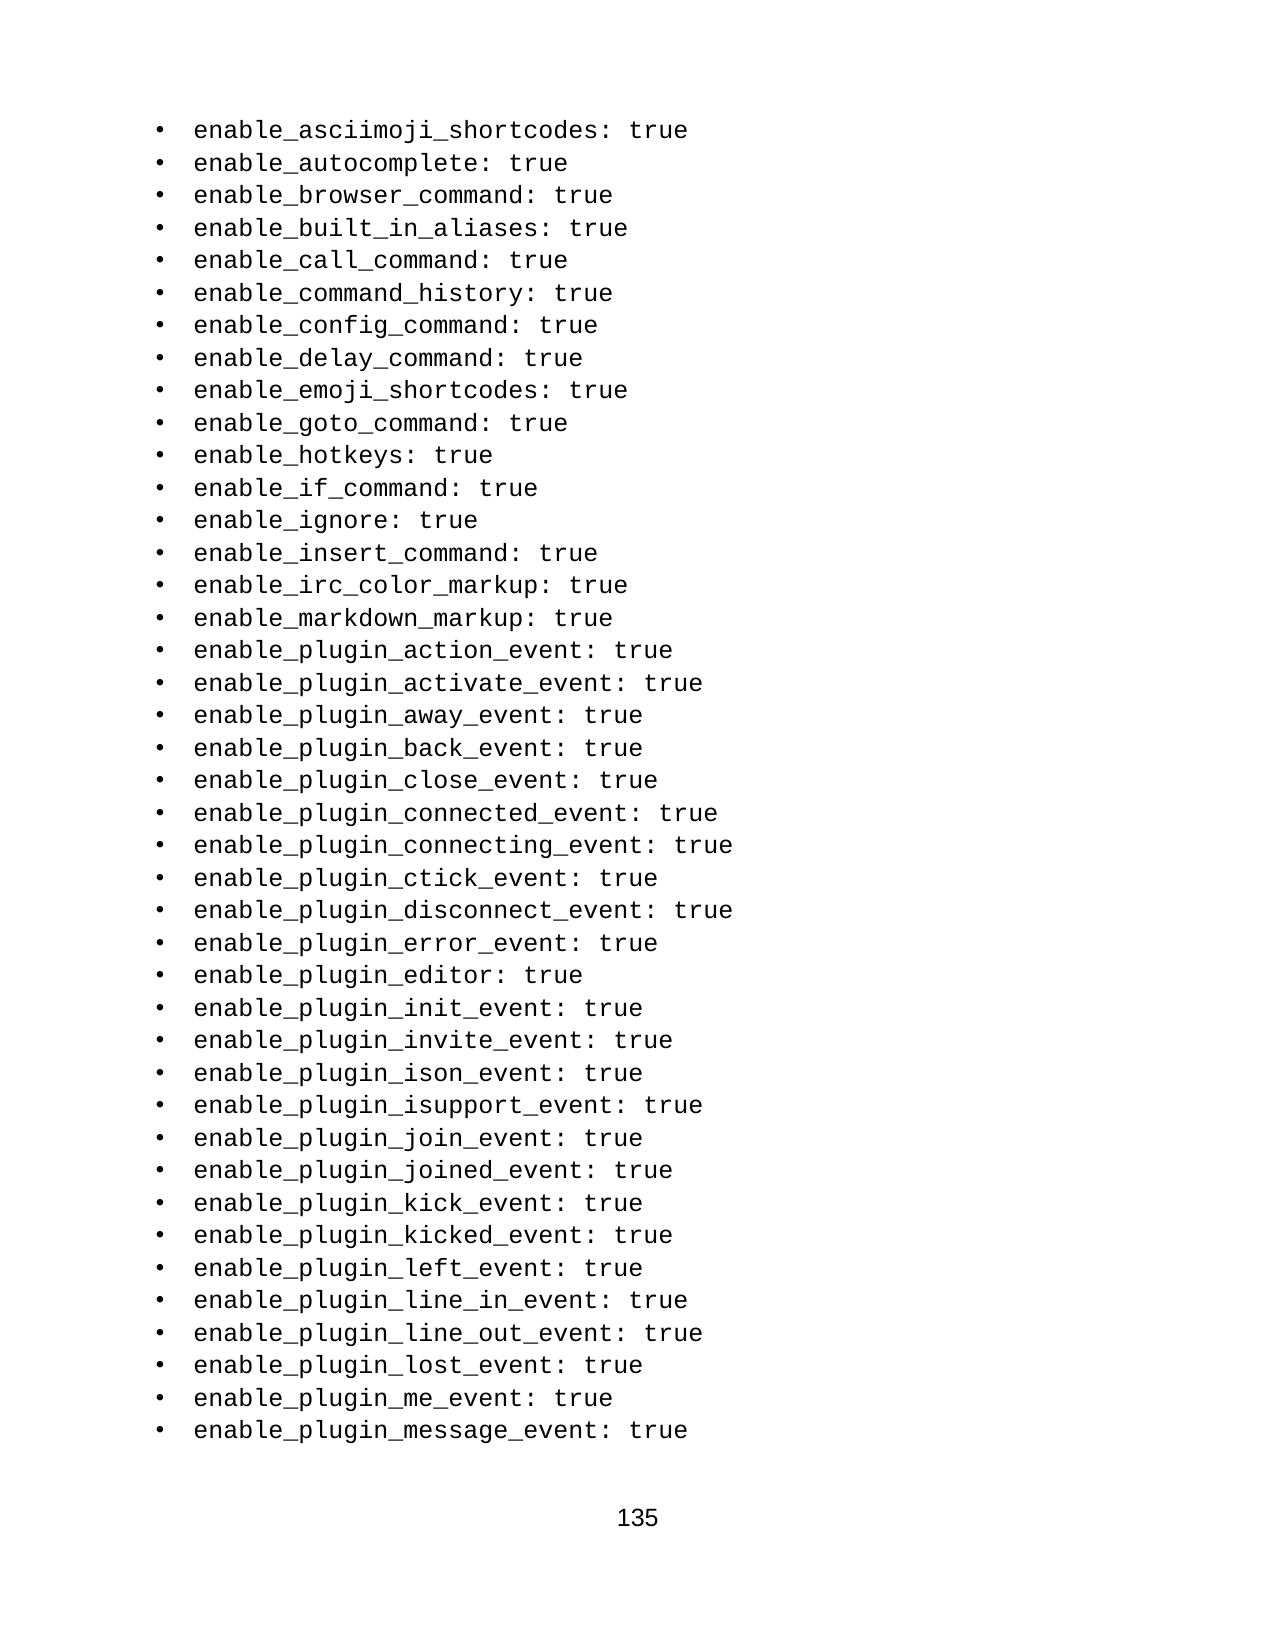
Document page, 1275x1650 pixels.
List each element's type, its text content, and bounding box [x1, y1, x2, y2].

list enable_if_command: true [156, 476, 1157, 504]
list enable_plugin_connected_event: true [156, 801, 1157, 829]
list enable_plugin_connecting_event: true [156, 833, 1157, 861]
list enable_autocomplete: true [156, 151, 1157, 179]
list enable_emoji_shortcodes: true [156, 378, 1157, 406]
list enable_browser_command: true [156, 183, 1157, 211]
list enable_command_history: true [156, 281, 1157, 309]
list enable_plugin_line_in_event: true [156, 1288, 1157, 1316]
list enable_plugin_init_event: true [156, 996, 1157, 1024]
list enable_plugin_back_event: true [156, 736, 1157, 764]
list enable_delay_command: true [156, 346, 1157, 374]
list enable_plugin_error_event: true [156, 931, 1157, 959]
list enable_asciimoji_shortcodes: true [156, 118, 1157, 146]
list enable_plugin_message_event: true [156, 1418, 1157, 1446]
list enable_plugin_isupport_event: true [156, 1093, 1157, 1121]
list enable_plugin_kicked_event: true [156, 1223, 1157, 1251]
list enable_plugin_invite_event: true [156, 1028, 1157, 1056]
list enable_plugin_join_event: true [156, 1126, 1157, 1154]
list enable_hotkeys: true [156, 443, 1157, 471]
list enable_plugin_joined_event: true [156, 1158, 1157, 1186]
list enable_plugin_ison_event: true [156, 1061, 1157, 1089]
list enable_plugin_ctick_event: true [156, 866, 1157, 894]
list enable_plugin_disconnect_event: true [156, 898, 1157, 926]
list enable_plugin_activate_event: true [156, 671, 1157, 699]
list enable_plugin_me_event: true [156, 1386, 1157, 1414]
list enable_plugin_kick_event: true [156, 1191, 1157, 1219]
list enable_markdown_markup: true [156, 606, 1157, 634]
list enable_call_command: true [156, 248, 1157, 276]
list enable_goto_command: true [156, 411, 1157, 439]
list enable_plugin_left_event: true [156, 1256, 1157, 1284]
list enable_plugin_line_out_event: true [156, 1321, 1157, 1349]
list enable_irc_color_markup: true [156, 573, 1157, 601]
list enable_plugin_action_event: true [156, 638, 1157, 666]
list enable_plugin_close_event: true [156, 768, 1157, 796]
list enable_insert_command: true [156, 541, 1157, 569]
list enable_plugin_lost_event: true [156, 1353, 1157, 1381]
list enable_ignore: true [156, 508, 1157, 536]
list enable_config_command: true [156, 313, 1157, 341]
list enable_plugin_away_event: true [156, 703, 1157, 731]
list enable_plugin_editor: true [156, 963, 1157, 991]
list enable_built_in_aliases: true [156, 216, 1157, 244]
